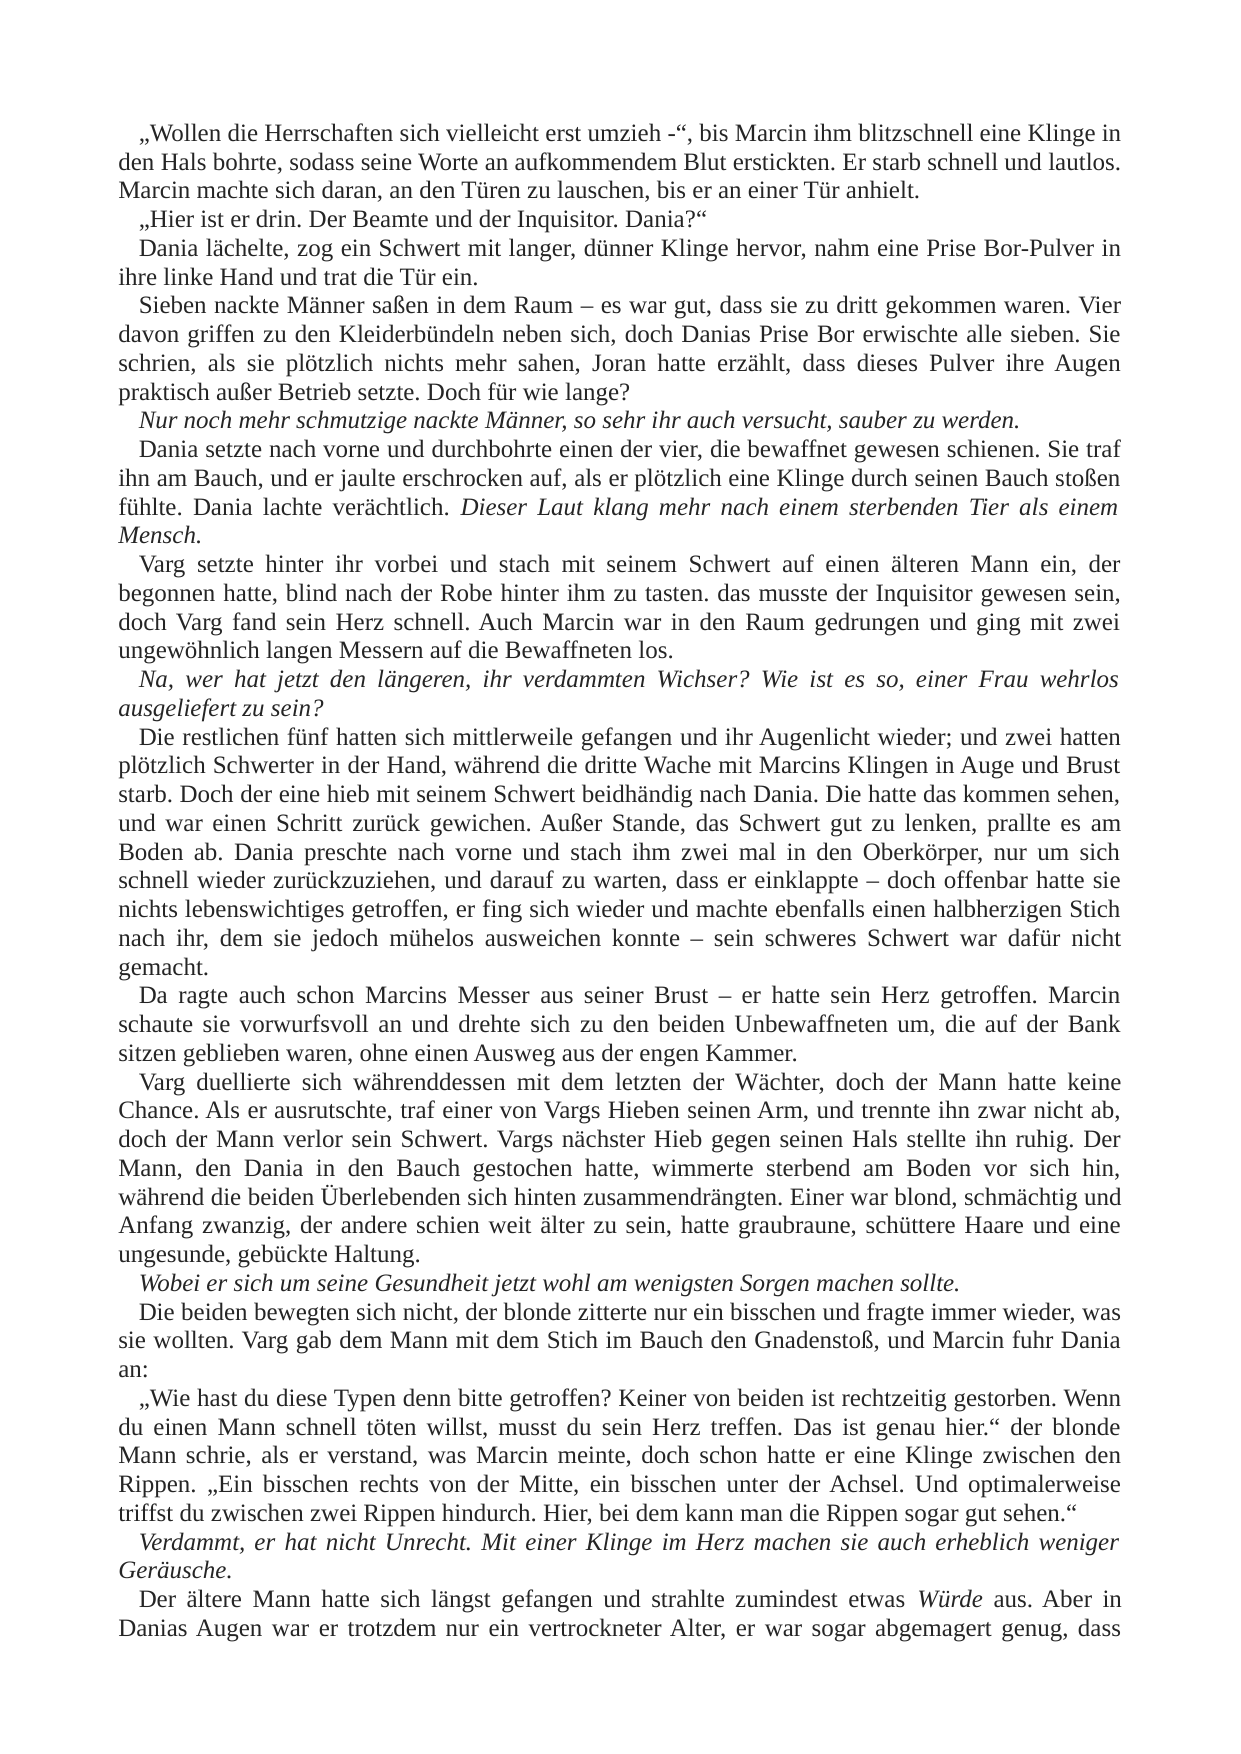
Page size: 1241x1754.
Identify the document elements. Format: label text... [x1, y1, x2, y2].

text Da ragte auch schon Marcins Messer aus seiner Brust – er hatte sein Herz getroffen. Marcin schaute sie vorwurfsvoll an und drehte sich zu den beiden Unbewaffneten um, die auf der Bank sitzen geblieben waren, ohne einen Ausweg aus der engen Kammer. [118, 981, 1122, 1067]
text „Wie hast du diese Typen denn bitte getroffen? Keiner von beiden ist rechtzeitig gestorben. Wenn du einen Mann schnell töten willst, musst du sein Herz treffen. Das ist genau hier.“ der blonde Mann schrie, als er verstand, was Marcin meinte, doch schon hatte er eine Klinge zwischen den Rippen. „Ein bisschen rechts von der Mitte, ein bisschen unter der Achsel. Und optimalerweise triffst du zwischen zwei Rippen hindurch. Hier, bei dem kann man die Rippen sogar gut sehen.“ [118, 1383, 1122, 1527]
text Dania setzte nach vorne und durchbohrte einen der vier, die bewaffnet gewesen schienen. Sie traf ihn am Bauch, und er jaulte erschrocken auf, als er plötzlich eine Klinge durch seinen Bauch stoßen fühlte. Dania lachte verächtlich. Dieser Laut klang mehr nach einem sterbenden Tier als einem Mensch. [118, 434, 1122, 549]
text Dania lächelte, zog ein Schwert mit langer, dünner Klinge hervor, nahm eine Prise Bor-Pulver in ihre linke Hand und trat die Tür ein. [118, 233, 1122, 291]
text Nur noch mehr schmutzige nackte Männer, so sehr ihr auch versucht, sauber zu werden. [118, 406, 1122, 434]
text Varg setzte hinter ihr vorbei und stach mit seinem Schwert auf einen älteren Mann ein, der begonnen hatte, blind nach der Robe hinter ihm zu tasten. das musste der Inquisitor gewesen sein, doch Varg fand sein Herz schnell. Auch Marcin war in den Raum gedrungen und ging mit zwei ungewöhnlich langen Messern auf die Bewaffneten los. [118, 549, 1122, 664]
text Die restlichen fünf hatten sich mittlerweile gefangen und ihr Augenlicht wieder; und zwei hatten plötzlich Schwerter in der Hand, während die dritte Wache mit Marcins Klingen in Auge und Brust starb. Doch der eine hieb mit seinem Schwert beidhändig nach Dania. Die hatte das kommen sehen, und war einen Schritt zurück gewichen. Außer Stande, das Schwert gut zu lenken, prallte es am Boden ab. Dania preschte nach vorne und stach ihm zwei mal in den Oberkörper, nur um sich schnell wieder zurückzuziehen, und darauf zu warten, dass er einklappte – doch offenbar hatte sie nichts lebenswichtiges getroffen, er fing sich wieder und machte ebenfalls einen halbherzigen Stich nach ihr, dem sie jedoch mühelos ausweichen konnte – sein schweres Schwert war dafür nicht gemacht. [118, 722, 1122, 981]
text Die beiden bewegten sich nicht, der blonde zitterte nur ein bisschen und fragte immer wieder, was sie wollten. Varg gab dem Mann mit dem Stich im Bauch den Gnadenstoß, und Marcin fuhr Dania an: [118, 1297, 1122, 1383]
text Wobei er sich um seine Gesundheit jetzt wohl am wenigsten Sorgen machen sollte. [118, 1268, 1122, 1297]
text „Hier ist er drin. Der Beamte und der Inquisitor. Dania?“ [118, 204, 1122, 233]
text Der ältere Mann hatte sich längst gefangen und strahlte zumindest etwas Würde aus. Aber in Danias Augen war er trotzdem nur ein vertrockneter Alter, er war sogar abgemagert genug, dass [118, 1584, 1122, 1642]
text Sieben nackte Männer saßen in dem Raum – es war gut, dass sie zu dritt gekommen waren. Vier davon griffen zu den Kleiderbündeln neben sich, doch Danias Prise Bor erwischte alle sieben. Sie schrien, als sie plötzlich nichts mehr sahen, Joran hatte erzählt, dass dieses Pulver ihre Augen praktisch außer Betrieb setzte. Doch für wie lange? [118, 291, 1122, 406]
text Verdammt, er hat nicht Unrecht. Mit einer Klinge im Herz machen sie auch erheblich weniger Geräusche. [118, 1527, 1122, 1584]
text Varg duellierte sich währenddessen mit dem letzten der Wächter, doch der Mann hatte keine Chance. Als er ausrutschte, traf einer von Vargs Hieben seinen Arm, und trennte ihn zwar nicht ab, doch der Mann verlor sein Schwert. Vargs nächster Hieb gegen seinen Hals stellte ihn ruhig. Der Mann, den Dania in den Bauch gestochen hatte, wimmerte sterbend am Boden vor sich hin, während die beiden Überlebenden sich hinten zusammendrängten. Einer war blond, schmächtig und Anfang zwanzig, der andere schien weit älter zu sein, hatte graubraune, schüttere Haare und eine ungesunde, gebückte Haltung. [118, 1067, 1122, 1268]
text Na, wer hat jetzt den längeren, ihr verdammten Wichser? Wie ist es so, einer Frau wehrlos ausgeliefert zu sein? [118, 664, 1122, 722]
text „Wollen die Herrschaften sich vielleicht erst umzieh -“, bis Marcin ihm blitzschnell eine Klinge in den Hals bohrte, sodass seine Worte an aufkommendem Blut erstickten. Er starb schnell und lautlos. Marcin machte sich daran, an den Türen zu lauschen, bis er an einer Tür anhielt. [118, 118, 1122, 204]
